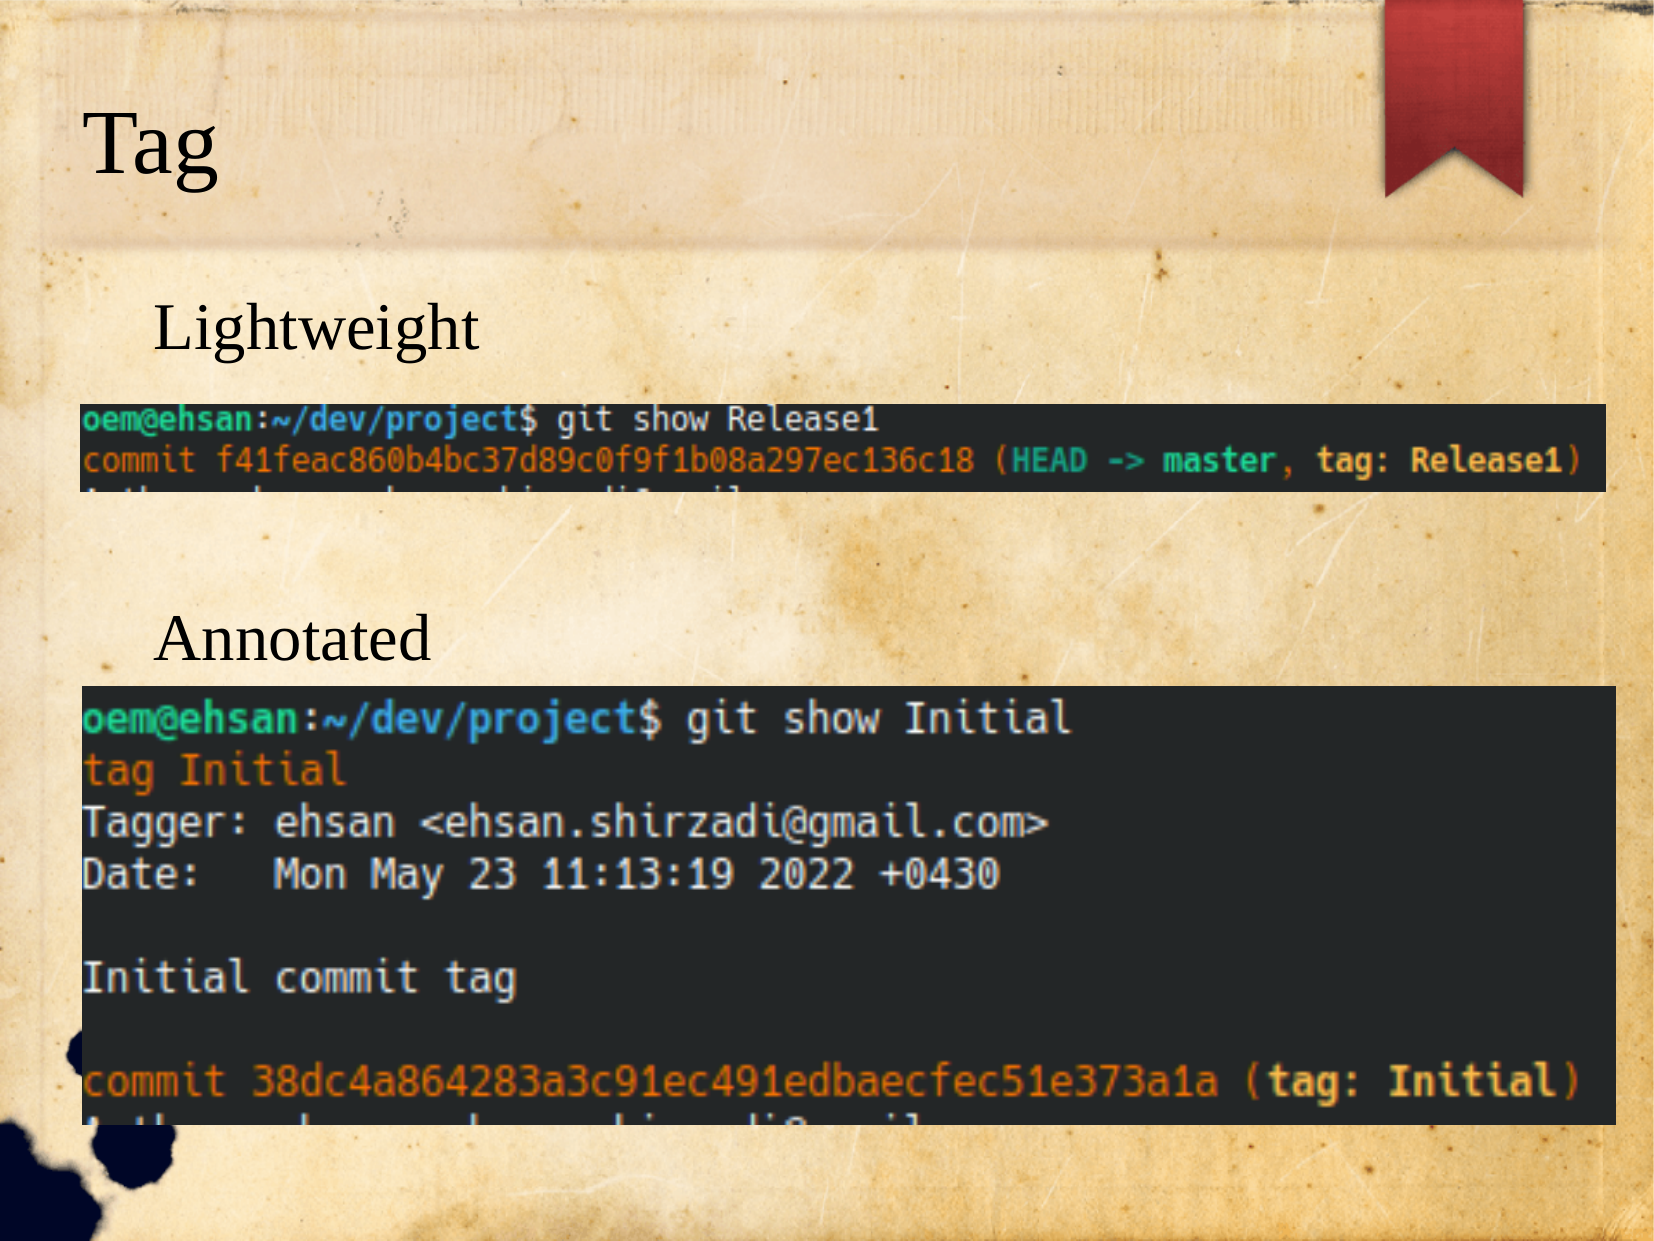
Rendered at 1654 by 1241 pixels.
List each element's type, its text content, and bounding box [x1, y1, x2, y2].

title Tag [82, 49, 1347, 237]
list Lightweight Annotated [82, 290, 1538, 404]
list Lightweight Annotated [82, 492, 1538, 686]
picture [0, 0, 1654, 1241]
